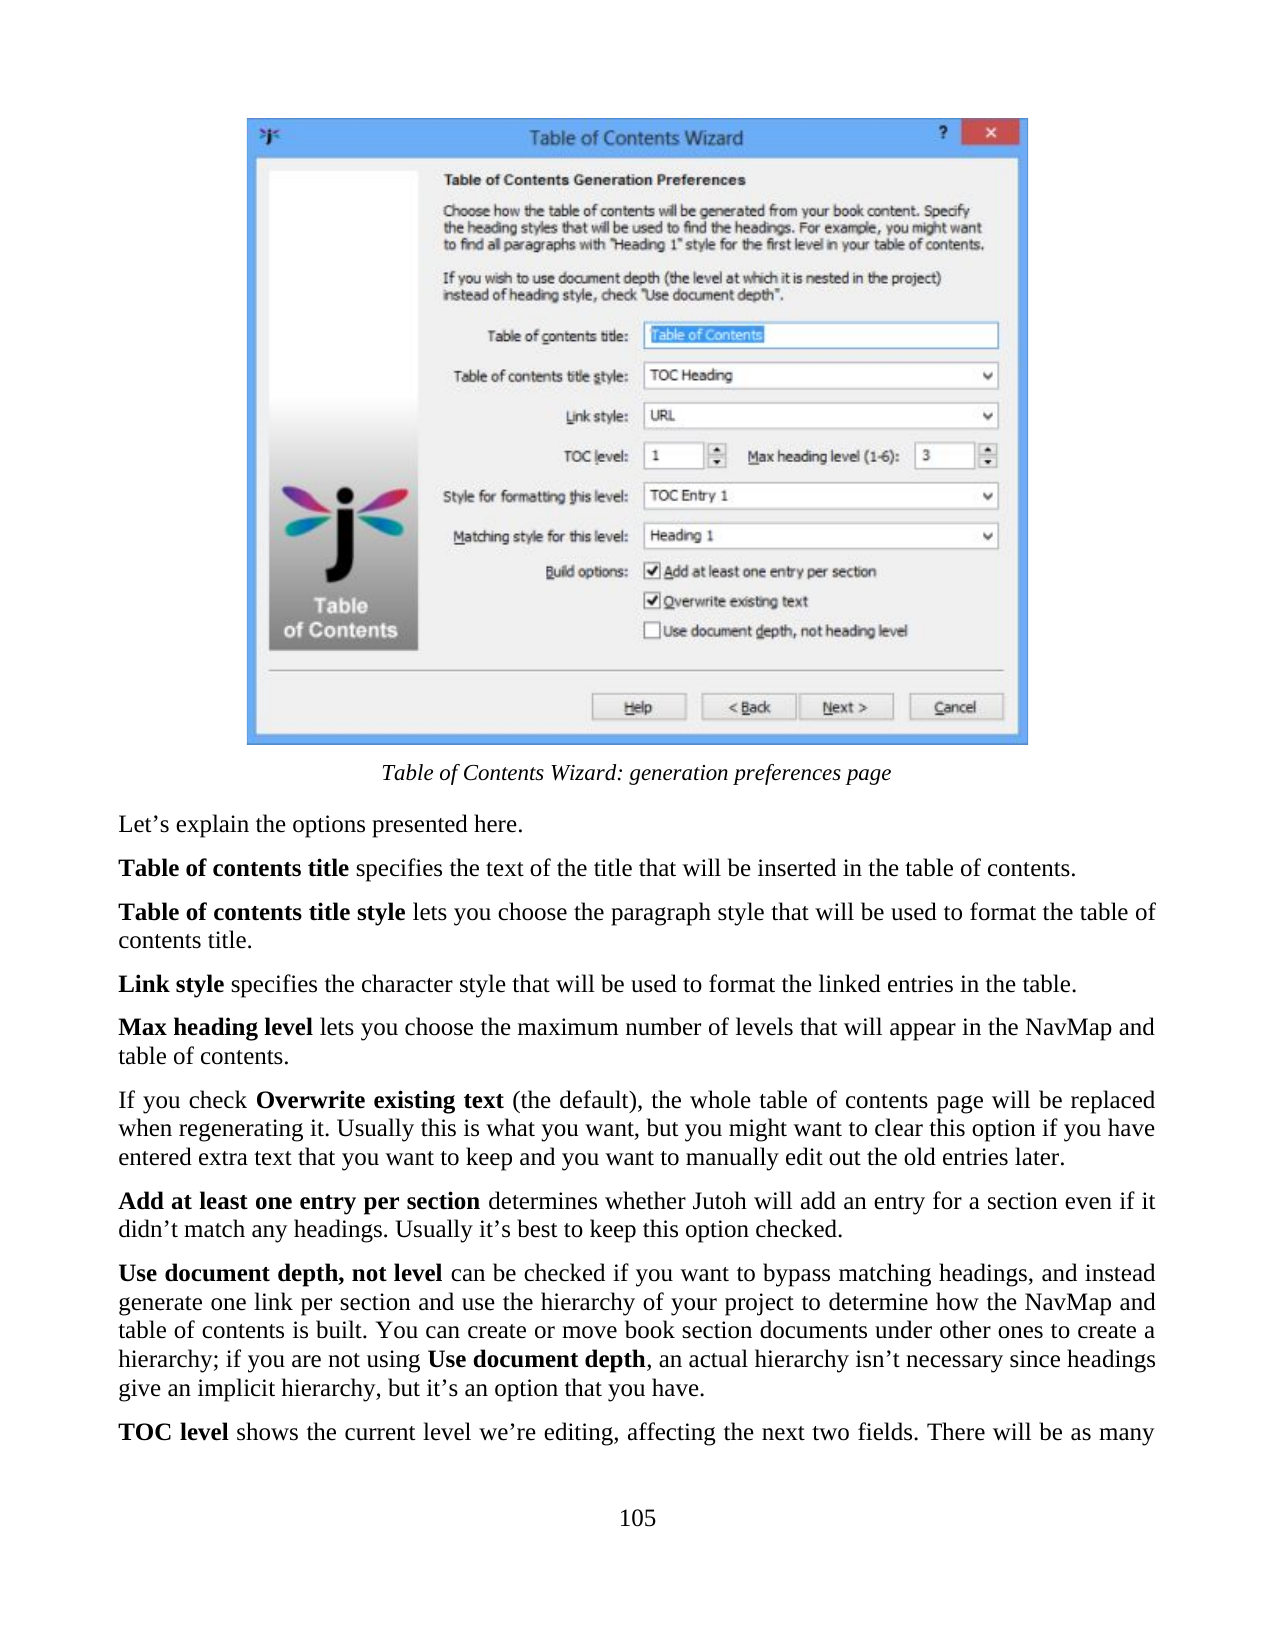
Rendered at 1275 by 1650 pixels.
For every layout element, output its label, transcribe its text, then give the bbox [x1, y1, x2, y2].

picture [246, 118, 1029, 745]
text Let’s explain the options presented here. [118, 809, 1157, 838]
text Link style specifies the character style that will be used to format the linked entries in the table. [118, 969, 1157, 998]
text Table of Contents Wizard: generation preferences page [118, 759, 1157, 786]
text Add at least one entry per section determines whether Jutoh will add an entry for a section even if it didn’t match any headings. Usually it’s best to keep this option checked. [118, 1186, 1157, 1243]
text TOC level shows the current level we’re editing, affecting the next two fields. There will be as many [118, 1417, 1157, 1445]
text Table of contents title style lets you choose the paragraph style that will be used to format the table of contents title. [118, 897, 1157, 954]
text Max heading level lets you choose the maximum number of levels that will appear in the NavMap and table of contents. [118, 1012, 1157, 1070]
text If you check Overwrite existing text (the default), the whole table of contents page will be replaced when regenerating it. Usually this is what you want, but you might want to clear this option if you have entered extra text that you want to keep and you want to manually edit out the old entries later. [118, 1085, 1157, 1171]
text Use document depth, not level can be checked if you want to bypass matching headings, and instead generate one link per section and use the hierarchy of your project to determine how the NavMap and table of contents is built. You can create or move book section documents under other ones to create a hierarchy; if you are not using Use document depth, an actual hierarchy isn’t necessary since headings give an implicit hierarchy, but it’s an option that you have. [118, 1258, 1157, 1402]
text Table of contents title specifies the text of the title that will be inserted in the table of contents. [118, 853, 1157, 882]
